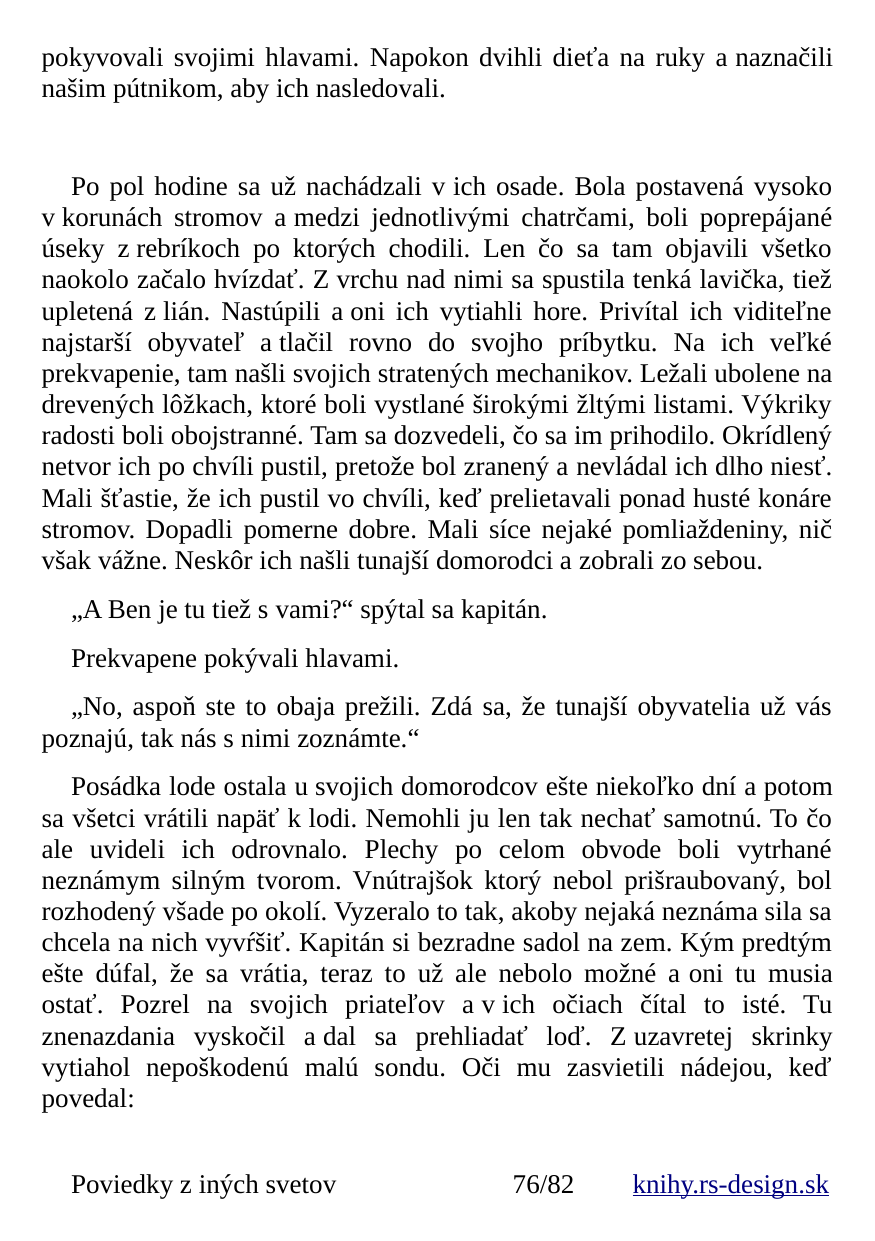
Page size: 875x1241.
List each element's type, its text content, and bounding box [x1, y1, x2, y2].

text Po pol hodine sa už nachádzali v ich osade. Bola postavená vysoko v korunách stromov a medzi jednotlivými chatrčami, boli poprepájané úseky z rebríkoch po ktorých chodili. Len čo sa tam objavili všetko naokolo začalo hvízdať. Z vrchu nad nimi sa spustila tenká lavička, tiež upletená z lián. Nastúpili a oni ich vytiahli hore. Privítal ich viditeľne najstarší obyvateľ a tlačil rovno do svojho príbytku. Na ich veľké prekvapenie, tam našli svojich stratených mechanikov. Ležali ubolene na drevených lôžkach, ktoré boli vystlané širokými žltými listami. Výkriky radosti boli obojstranné. Tam sa dozvedeli, čo sa im prihodilo. Okrídlený netvor ich po chvíli pustil, pretože bol zranený a nevládal ich dlho niesť. Mali šťastie, že ich pustil vo chvíli, keď prelietavali ponad husté konáre stromov. Dopadli pomerne dobre. Mali síce nejaké pomliaždeniny, nič však vážne. Neskôr ich našli tunajší domorodci a zobrali zo sebou. [41, 170, 833, 575]
text Prekvapene pokývali hlavami. [41, 642, 833, 673]
text Posádka lode ostala u svojich domorodcov ešte niekoľko dní a potom sa všetci vrátili napäť k lodi. Nemohli ju len tak nechať samotnú. To čo ale uvideli ich odrovnalo. Plechy po celom obvode boli vytrhané neznámym silným tvorom. Vnútrajšok ktorý nebol prišraubovaný, bol rozhodený všade po okolí. Vyzeralo to tak, akoby nejaká neznáma sila sa chcela na nich vyvŕšiť. Kapitán si bezradne sadol na zem. Kým predtým ešte dúfal, že sa vrátia, teraz to už ale nebolo možné a oni tu musia ostať. Pozrel na svojich priateľov a v ich očiach čítal to isté. Tu znenazdania vyskočil a dal sa prehliadať loď. Z uzavretej skrinky vytiahol nepoškodenú malú sondu. Oči mu zasvietili nádejou, keď povedal: [41, 771, 833, 1113]
text „No, aspoň ste to obaja prežili. Zdá sa, že tunajší obyvatelia už vás poznajú, tak nás s nimi zoznámte.“ [41, 691, 833, 753]
text „A Ben je tu tiež s vami?“ spýtal sa kapitán. [41, 593, 833, 624]
text pokyvovali svojimi hlavami. Napokon dvihli dieťa na ruky a naznačili našim pútnikom, aby ich nasledovali. [41, 41, 833, 104]
